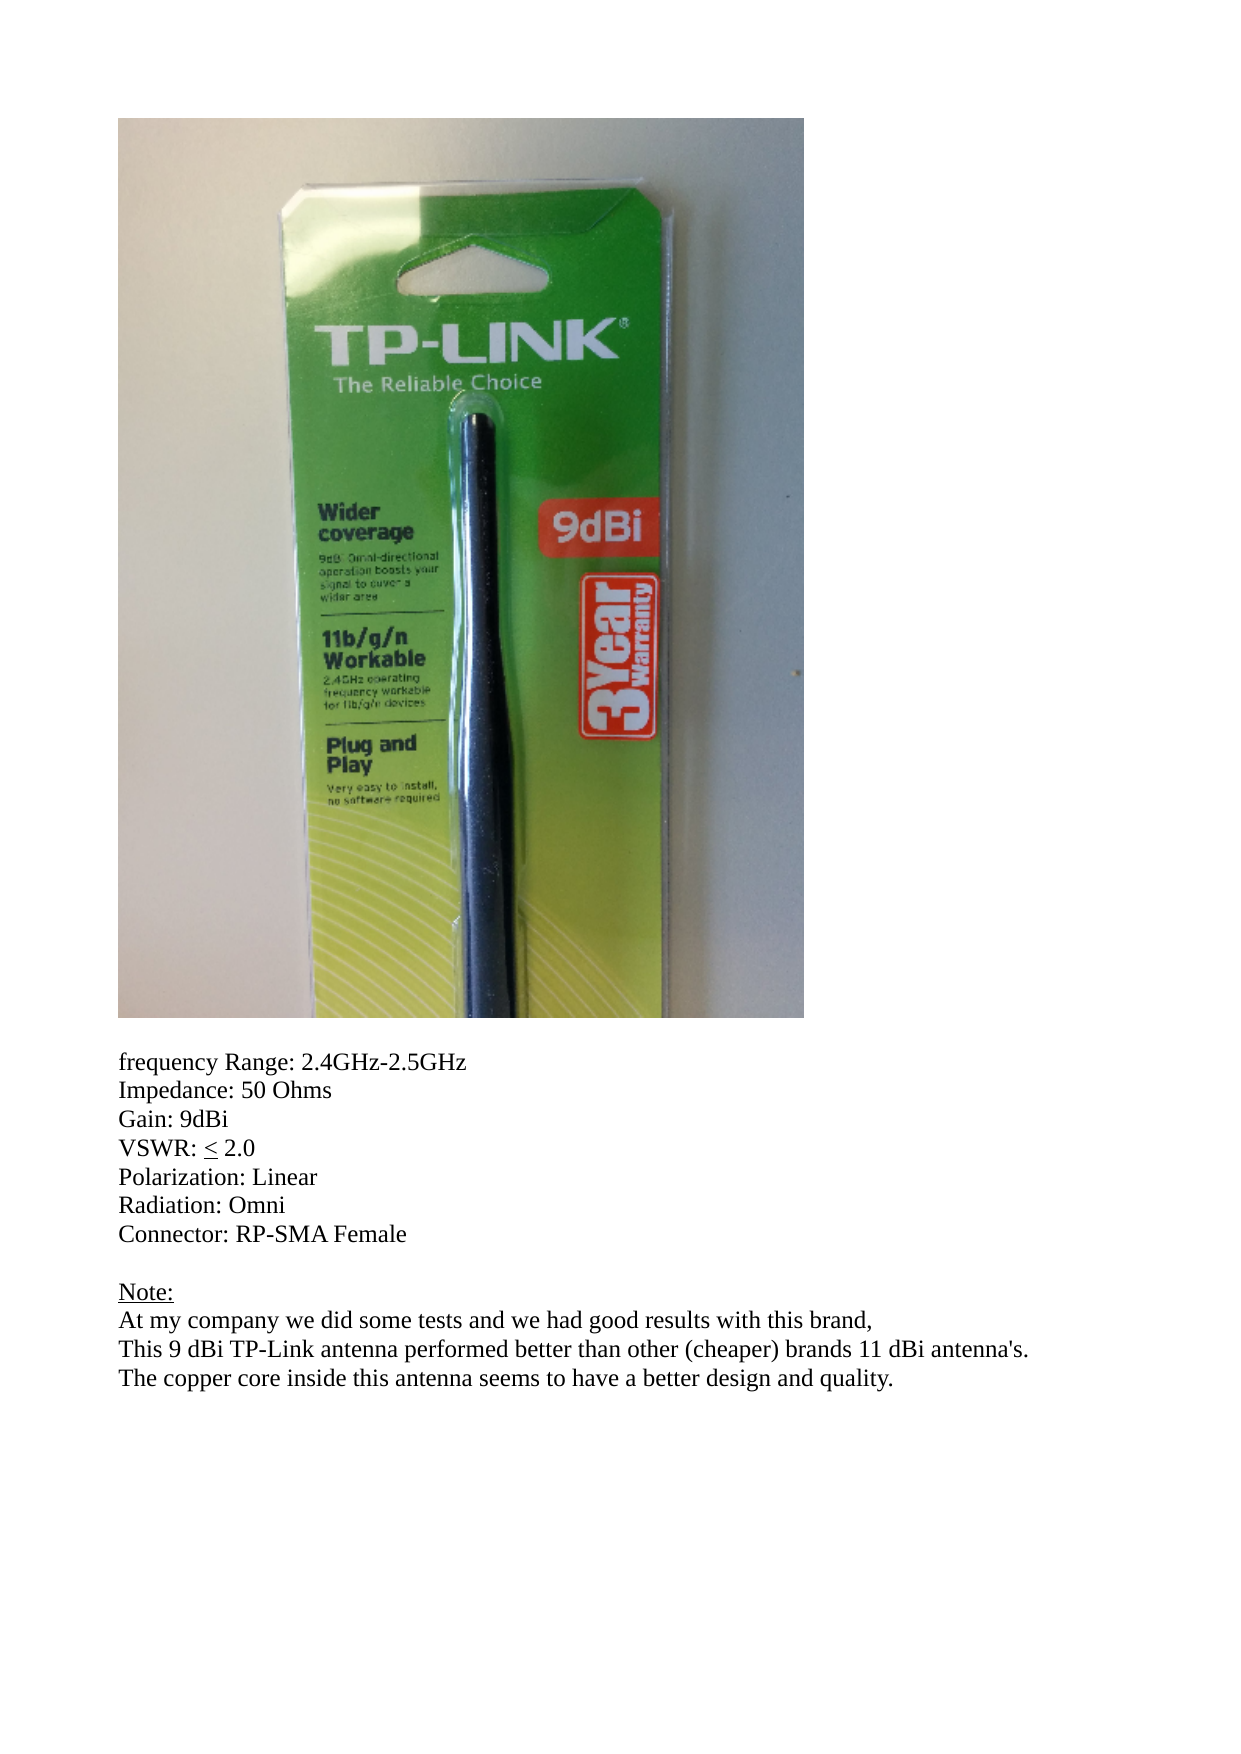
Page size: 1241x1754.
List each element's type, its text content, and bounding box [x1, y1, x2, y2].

text At my company we did some tests and we had good results with this brand, This 9 dBi TP-Link antenna performed better than other (cheaper) brands 11 dBi antenna's. The copper core inside this antenna seems to have a better design and quality. [118, 1306, 1122, 1392]
text VSWR: < 2.0 Polarization: Linear Radiation: Omni Connector: RP-SMA Female [118, 1133, 1122, 1248]
text Gain: 9dBi [118, 1104, 1122, 1133]
text Impedance: 50 Ohms [118, 1076, 1122, 1104]
picture [118, 118, 804, 1018]
text frequency Range: 2.4GHz-2.5GHz [118, 1047, 1122, 1076]
text Note: [118, 1277, 1122, 1306]
